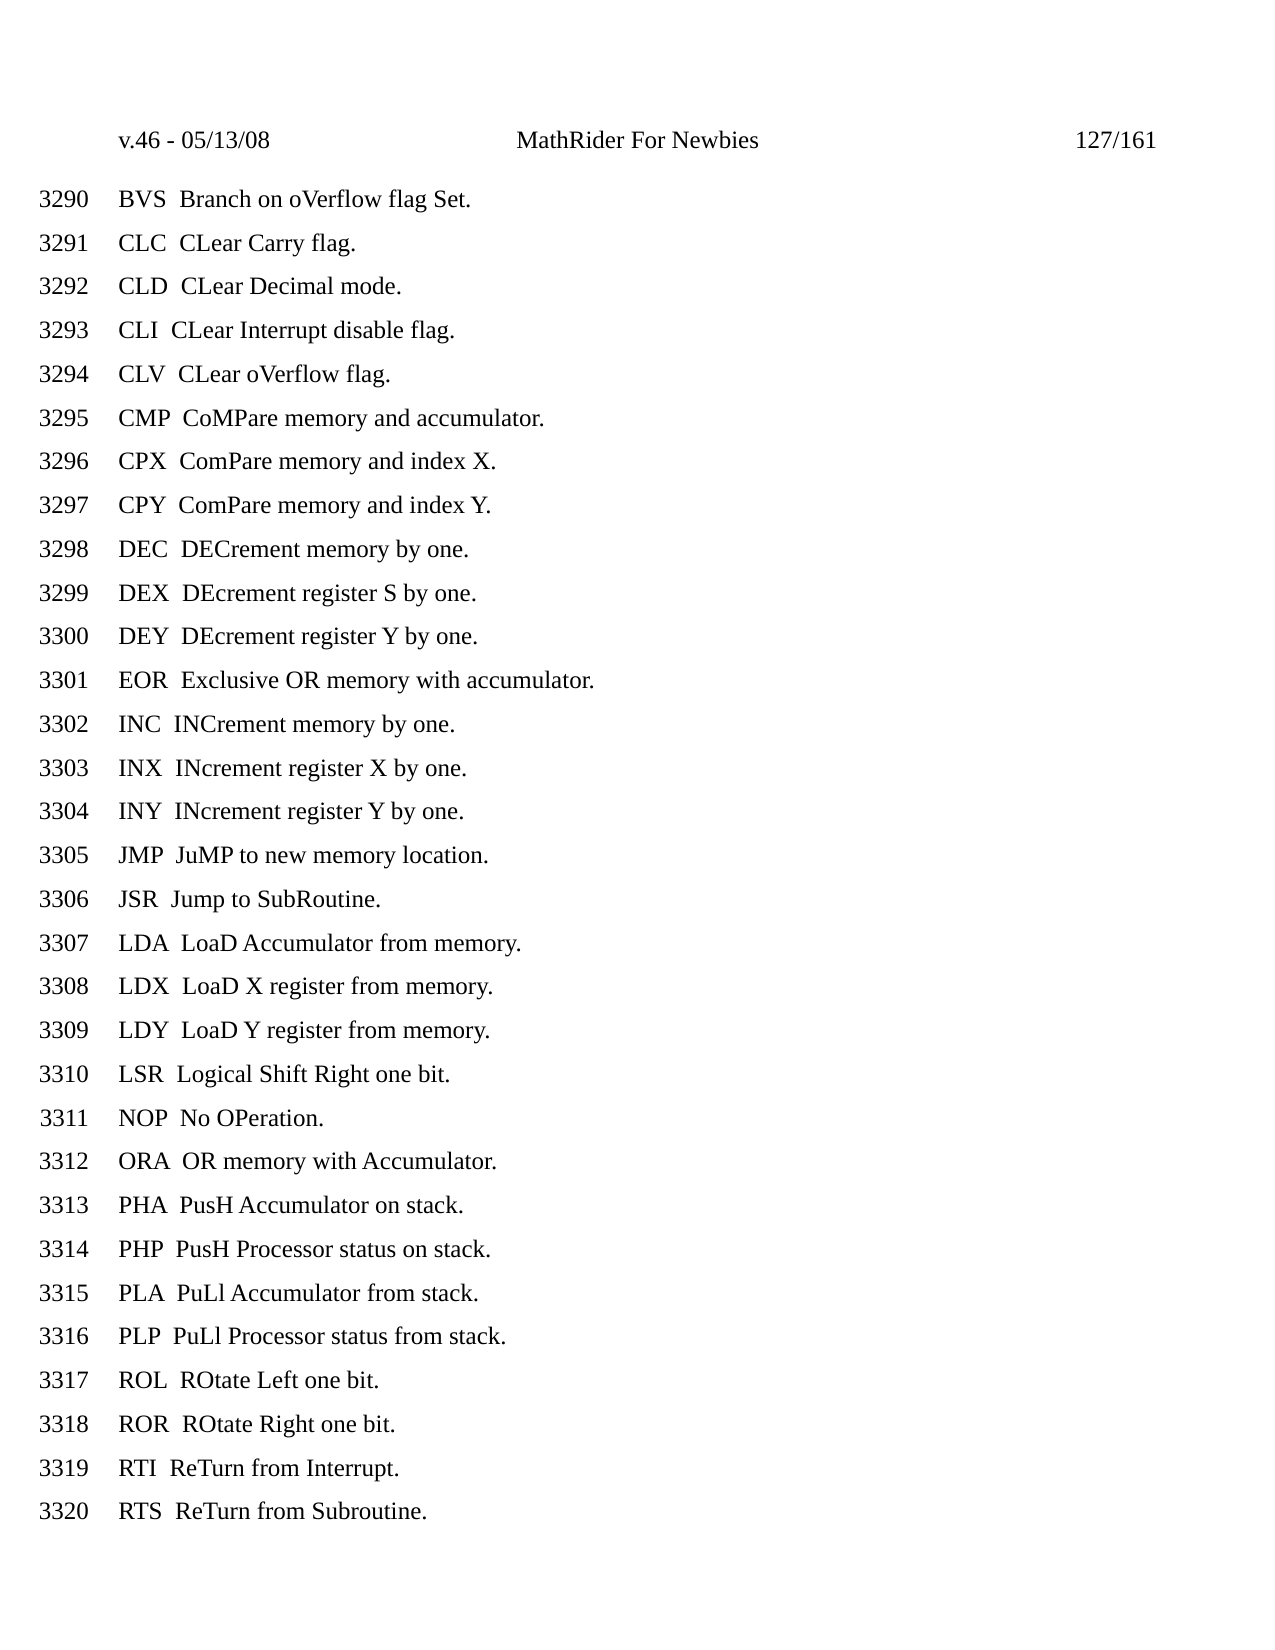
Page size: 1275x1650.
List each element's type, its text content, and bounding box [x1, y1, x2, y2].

text LSR Logical Shift Right one bit. [118, 1059, 1157, 1088]
text BVS Branch on oVerflow flag Set. [118, 184, 1157, 213]
text LDX LoaD X register from memory. [118, 971, 1157, 1000]
text PLA PuLl Accumulator from stack. [118, 1278, 1157, 1306]
text PLP PuLl Processor status from stack. [118, 1321, 1157, 1350]
text PHP PusH Processor status on stack. [118, 1234, 1157, 1263]
text DEC DECrement memory by one. [118, 534, 1157, 563]
text RTI ReTurn from Interrupt. [118, 1453, 1157, 1481]
text NOP No OPeration. [118, 1103, 1157, 1131]
text ROL ROtate Left one bit. [118, 1365, 1157, 1394]
text JSR Jump to SubRoutine. [118, 884, 1157, 913]
text RTS ReTurn from Subroutine. [118, 1496, 1157, 1525]
text LDY LoaD Y register from memory. [118, 1015, 1157, 1044]
text CLC CLear Carry flag. [118, 228, 1157, 256]
text CLI CLear Interrupt disable flag. [118, 315, 1157, 344]
text DEX DEcrement register S by one. [118, 578, 1157, 606]
text CLD CLear Decimal mode. [118, 271, 1157, 300]
text PHA PusH Accumulator on stack. [118, 1190, 1157, 1219]
text LDA LoaD Accumulator from memory. [118, 928, 1157, 956]
text ORA OR memory with Accumulator. [118, 1146, 1157, 1175]
text JMP JuMP to new memory location. [118, 840, 1157, 869]
text ROR ROtate Right one bit. [118, 1409, 1157, 1438]
text CPY ComPare memory and index Y. [118, 490, 1157, 519]
text EOR Exclusive OR memory with accumulator. [118, 665, 1157, 694]
text INC INCrement memory by one. [118, 709, 1157, 738]
text CLV CLear oVerflow flag. [118, 359, 1157, 388]
text INY INcrement register Y by one. [118, 796, 1157, 825]
text CPX ComPare memory and index X. [118, 446, 1157, 475]
text CMP CoMPare memory and accumulator. [118, 403, 1157, 431]
text DEY DEcrement register Y by one. [118, 621, 1157, 650]
text INX INcrement register X by one. [118, 753, 1157, 781]
